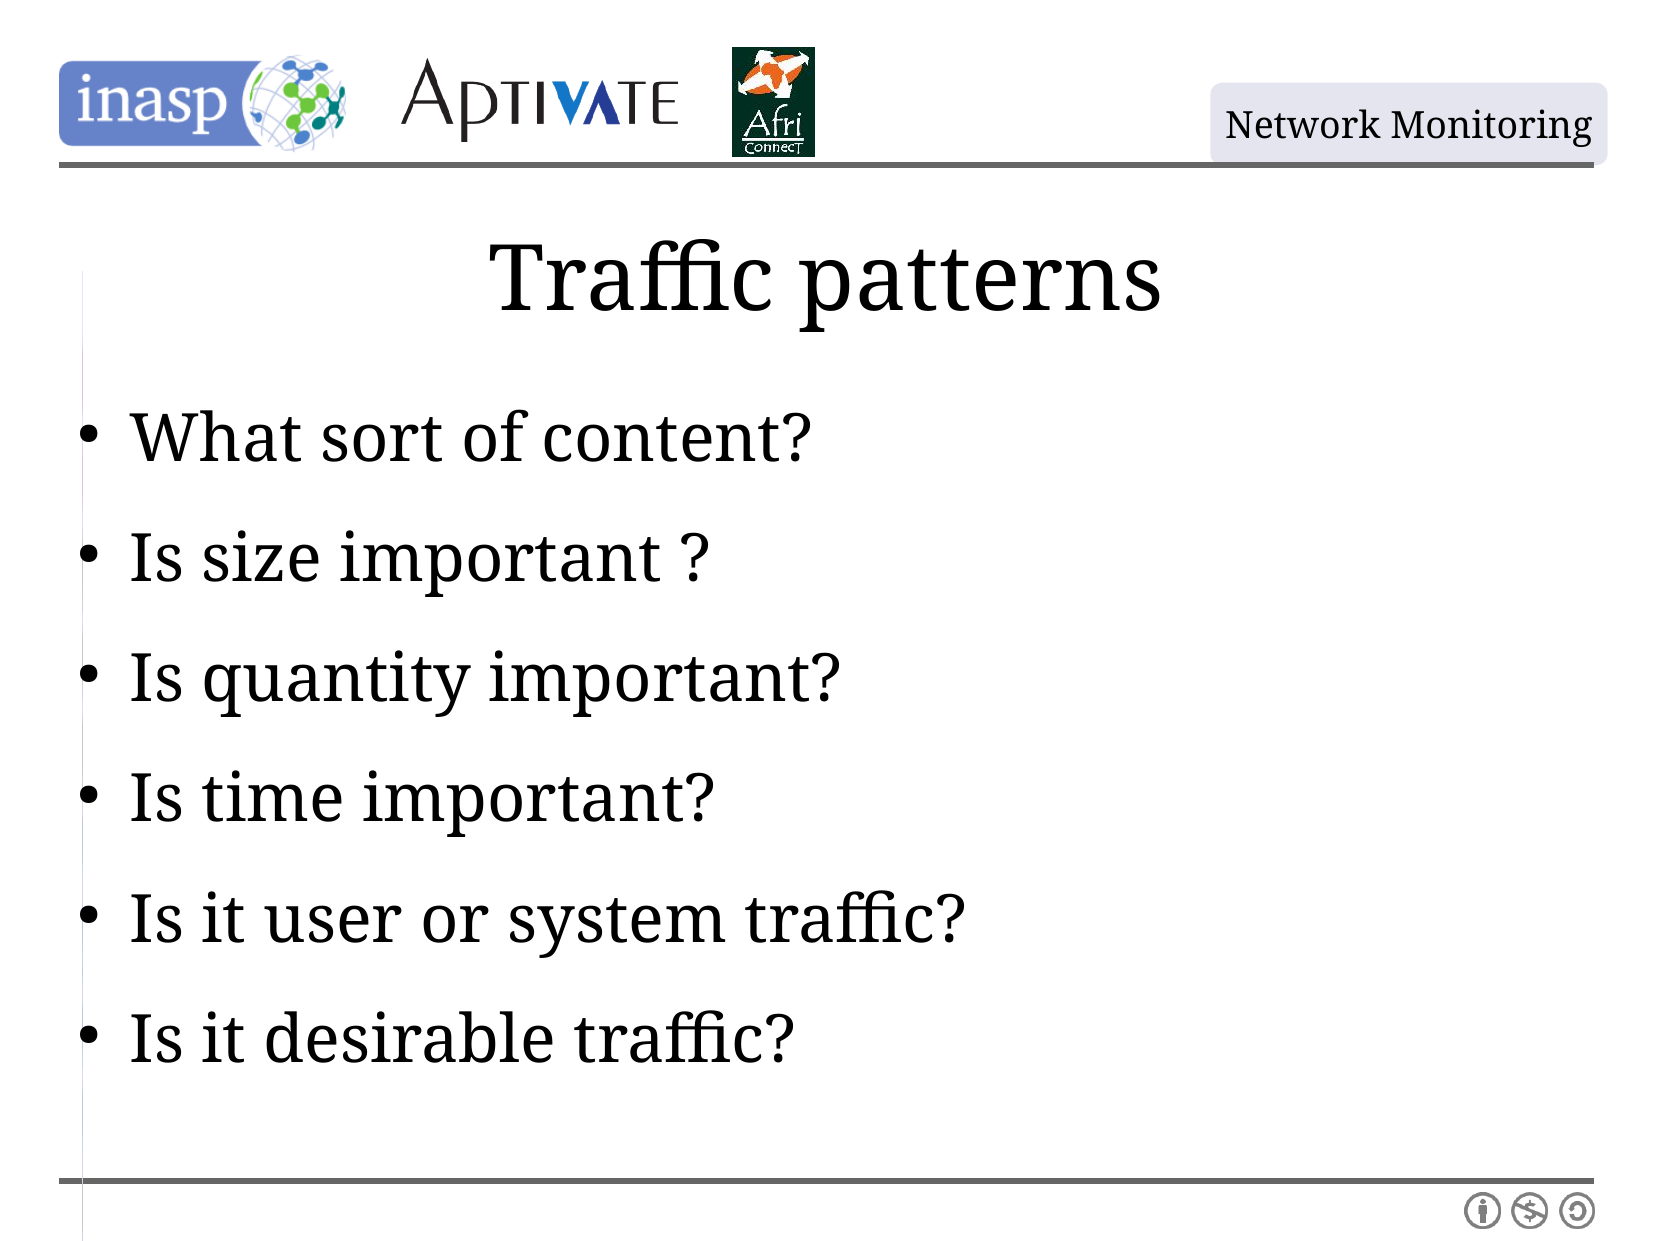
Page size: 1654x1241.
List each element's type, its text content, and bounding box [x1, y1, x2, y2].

list What sort of content? Is size important ? Is quantity important? Is time important? Is it user or system traffic? Is it desirable traffic? [59, 389, 1595, 1109]
picture [401, 58, 678, 142]
picture [1464, 1192, 1501, 1229]
picture [732, 47, 815, 157]
title Traffic patterns [59, 212, 1595, 343]
picture [59, 47, 355, 160]
picture [1511, 1192, 1548, 1229]
picture [1559, 1192, 1595, 1229]
